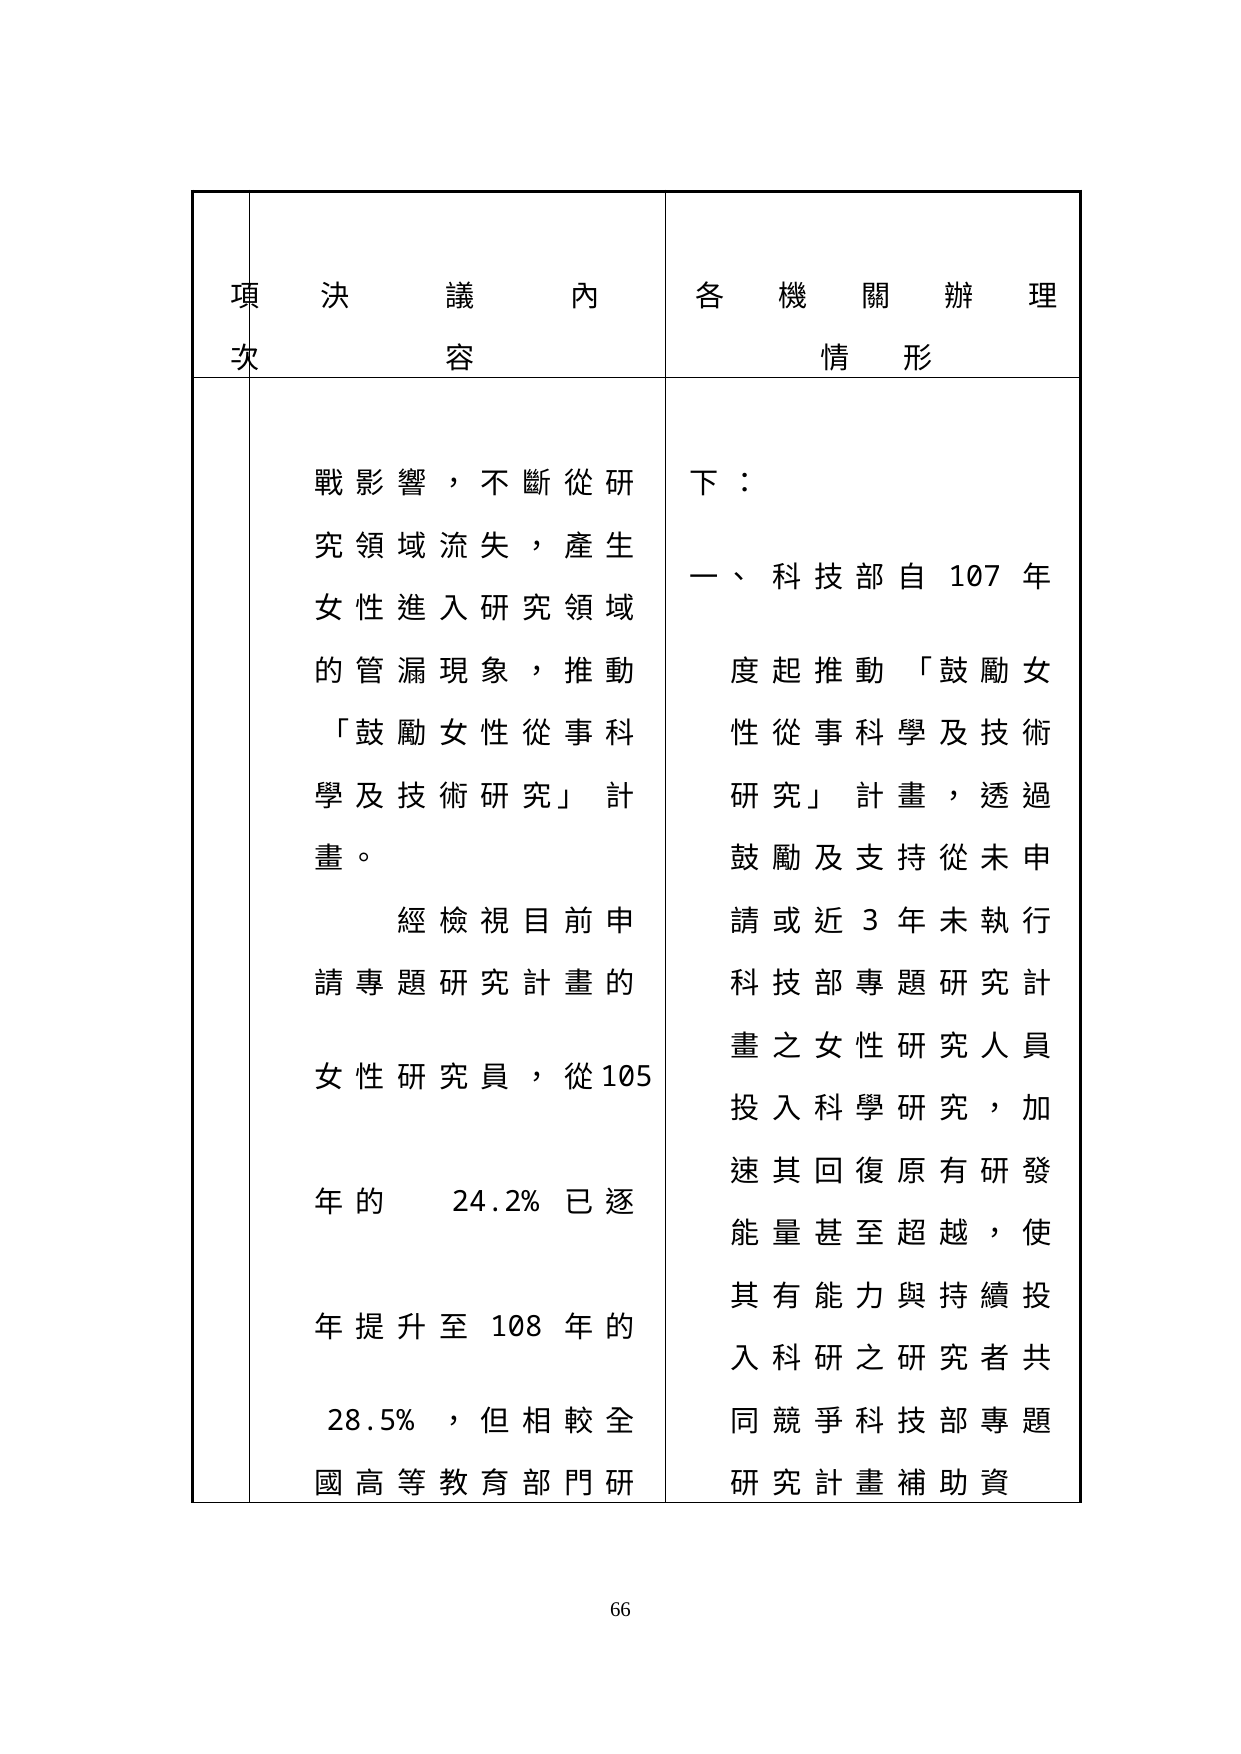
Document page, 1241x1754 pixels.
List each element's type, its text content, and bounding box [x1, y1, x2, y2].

table_header 各 機 關 辦 理 情 形 [666, 193, 1079, 377]
table_header 決 議 內 容 [250, 193, 665, 377]
table_cell 戰影響，不斷從研究領域流失，產生女性進入研究領域的管漏現象，推動「鼓勵女性從事科學及技術研究」計畫。 經檢視目前申請專題研究計畫的女性研究員，從105年的 24.2%已逐年提升至108年的28.5%，但相較全國高等教育部門研 [250, 378, 665, 1502]
table_cell 下： 一、科技部自107年度起推動「鼓勵女性從事科學及技術研究」計畫，透過鼓勵及支持從未申請或近3年未執行科技部專題研究計畫之女性研究人員投入科學研究，加速其回復原有研發能量甚至超越，使其有能力與持續投入科研之研究者共同競爭科技部專題研究計畫補助資 [666, 378, 1079, 1502]
table_header 項次 [194, 193, 249, 377]
table_cell [194, 378, 249, 1502]
